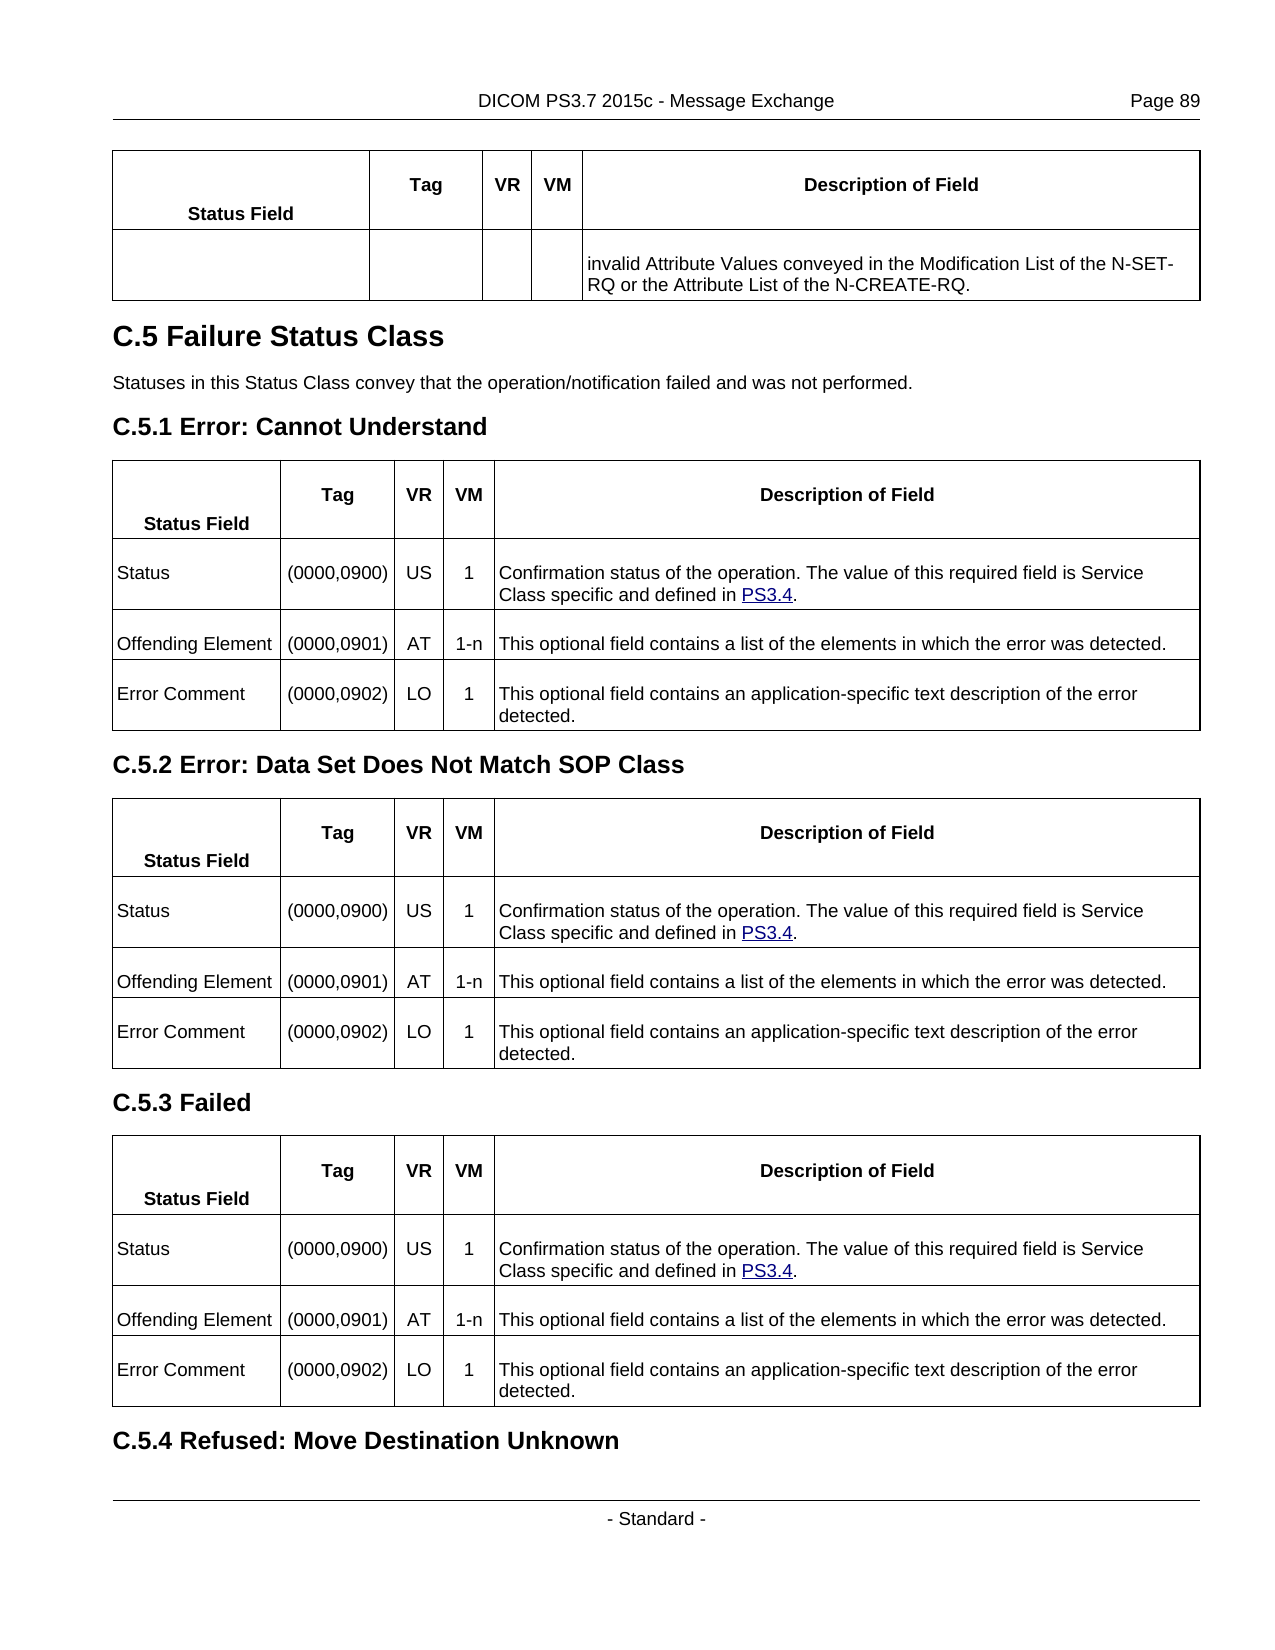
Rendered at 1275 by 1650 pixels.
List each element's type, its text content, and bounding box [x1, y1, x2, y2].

table_cell 1 [444, 539, 494, 609]
table_cell This optional field contains a list of the elements in which the error was detected. [495, 1286, 1199, 1335]
table_cell Offending Element [113, 948, 280, 997]
table_cell 1 [444, 660, 494, 730]
table_cell (0000,0900) [281, 539, 394, 609]
table_cell Error Comment [113, 660, 280, 730]
table_cell invalid Attribute Values conveyed in the Modification List of the N-SET-RQ or the Attribute List of the N-CREATE-RQ. [583, 230, 1199, 300]
table_cell - [532, 230, 582, 300]
table_cell (0000,0901) [281, 948, 394, 997]
table_header Description of Field [583, 151, 1199, 228]
table_cell 1-n [444, 1286, 494, 1335]
table_cell 1 [444, 998, 494, 1068]
table_cell (0000,0902) [281, 998, 394, 1068]
table_cell AT [395, 948, 443, 997]
table_cell Offending Element [113, 610, 280, 659]
table_header Tag [281, 799, 394, 876]
table_header VM [444, 1136, 494, 1214]
table_header Description of Field [495, 799, 1199, 876]
table_header VM [444, 461, 494, 538]
table_cell 1 [444, 877, 494, 947]
table_cell This optional field contains an application-specific text description of the error detected. [495, 1336, 1199, 1406]
table_cell Status [113, 877, 280, 947]
table_cell 1 [444, 1215, 494, 1285]
table_header Status Field [113, 461, 280, 538]
table_cell Error Comment [113, 998, 280, 1068]
table_cell LO [395, 998, 443, 1068]
table_cell US [395, 539, 443, 609]
table_header Tag [281, 461, 394, 538]
table_cell This optional field contains a list of the elements in which the error was detected. [495, 948, 1199, 997]
table_cell [113, 230, 369, 300]
text C.5.1 Error: Cannot Understand [112, 412, 1200, 441]
table_header Status Field [113, 1136, 280, 1214]
text C.5.2 Error: Data Set Does Not Match SOP Class [112, 750, 1200, 779]
table_cell (0000,0902) [281, 1336, 394, 1406]
table_cell US [395, 1215, 443, 1285]
table_cell Offending Element [113, 1286, 280, 1335]
text C.5 Failure Status Class [112, 319, 1200, 353]
table_cell AT [395, 1286, 443, 1335]
table_cell Confirmation status of the operation. The value of this required field is Service Class specific and defined in PS3.4. [495, 877, 1199, 947]
table_cell This optional field contains a list of the elements in which the error was detected. [495, 610, 1199, 659]
table_cell 1-n [444, 948, 494, 997]
table_header VR [395, 799, 443, 876]
table_header Status Field [113, 799, 280, 876]
table_cell 1 [444, 1336, 494, 1406]
table_header VR [483, 151, 531, 228]
table_header Description of Field [495, 1136, 1199, 1214]
table_cell LO [395, 660, 443, 730]
text C.5.4 Refused: Move Destination Unknown [112, 1426, 1200, 1454]
table_cell Status [113, 539, 280, 609]
table_header VR [395, 461, 443, 538]
table_cell (0000,0900) [281, 1215, 394, 1285]
table_cell 1-n [444, 610, 494, 659]
table_header Tag [281, 1136, 394, 1214]
table_header VM [444, 799, 494, 876]
table_cell - [483, 230, 531, 300]
text Statuses in this Status Class convey that the operation/notification failed and was not performed. [112, 372, 1200, 393]
table_cell Error Comment [113, 1336, 280, 1406]
table_header VR [395, 1136, 443, 1214]
table_cell Status [113, 1215, 280, 1285]
table_cell Confirmation status of the operation. The value of this required field is Service Class specific and defined in PS3.4. [495, 539, 1199, 609]
table_header Status Field [113, 151, 369, 228]
table_header Description of Field [495, 461, 1199, 538]
table_cell (0000,0900) [281, 877, 394, 947]
table_cell (0000,0902) [281, 660, 394, 730]
table_cell LO [395, 1336, 443, 1406]
table_cell (0000,0901) [281, 1286, 394, 1335]
table_header Tag [370, 151, 482, 228]
text C.5.3 Failed [112, 1088, 1200, 1117]
table_cell (0000,0901) [281, 610, 394, 659]
table_cell AT [395, 610, 443, 659]
table_cell US [395, 877, 443, 947]
table_header VM [532, 151, 582, 228]
table_cell This optional field contains an application-specific text description of the error detected. [495, 660, 1199, 730]
table_cell [370, 230, 482, 300]
table_cell Confirmation status of the operation. The value of this required field is Service Class specific and defined in PS3.4. [495, 1215, 1199, 1285]
table_cell This optional field contains an application-specific text description of the error detected. [495, 998, 1199, 1068]
